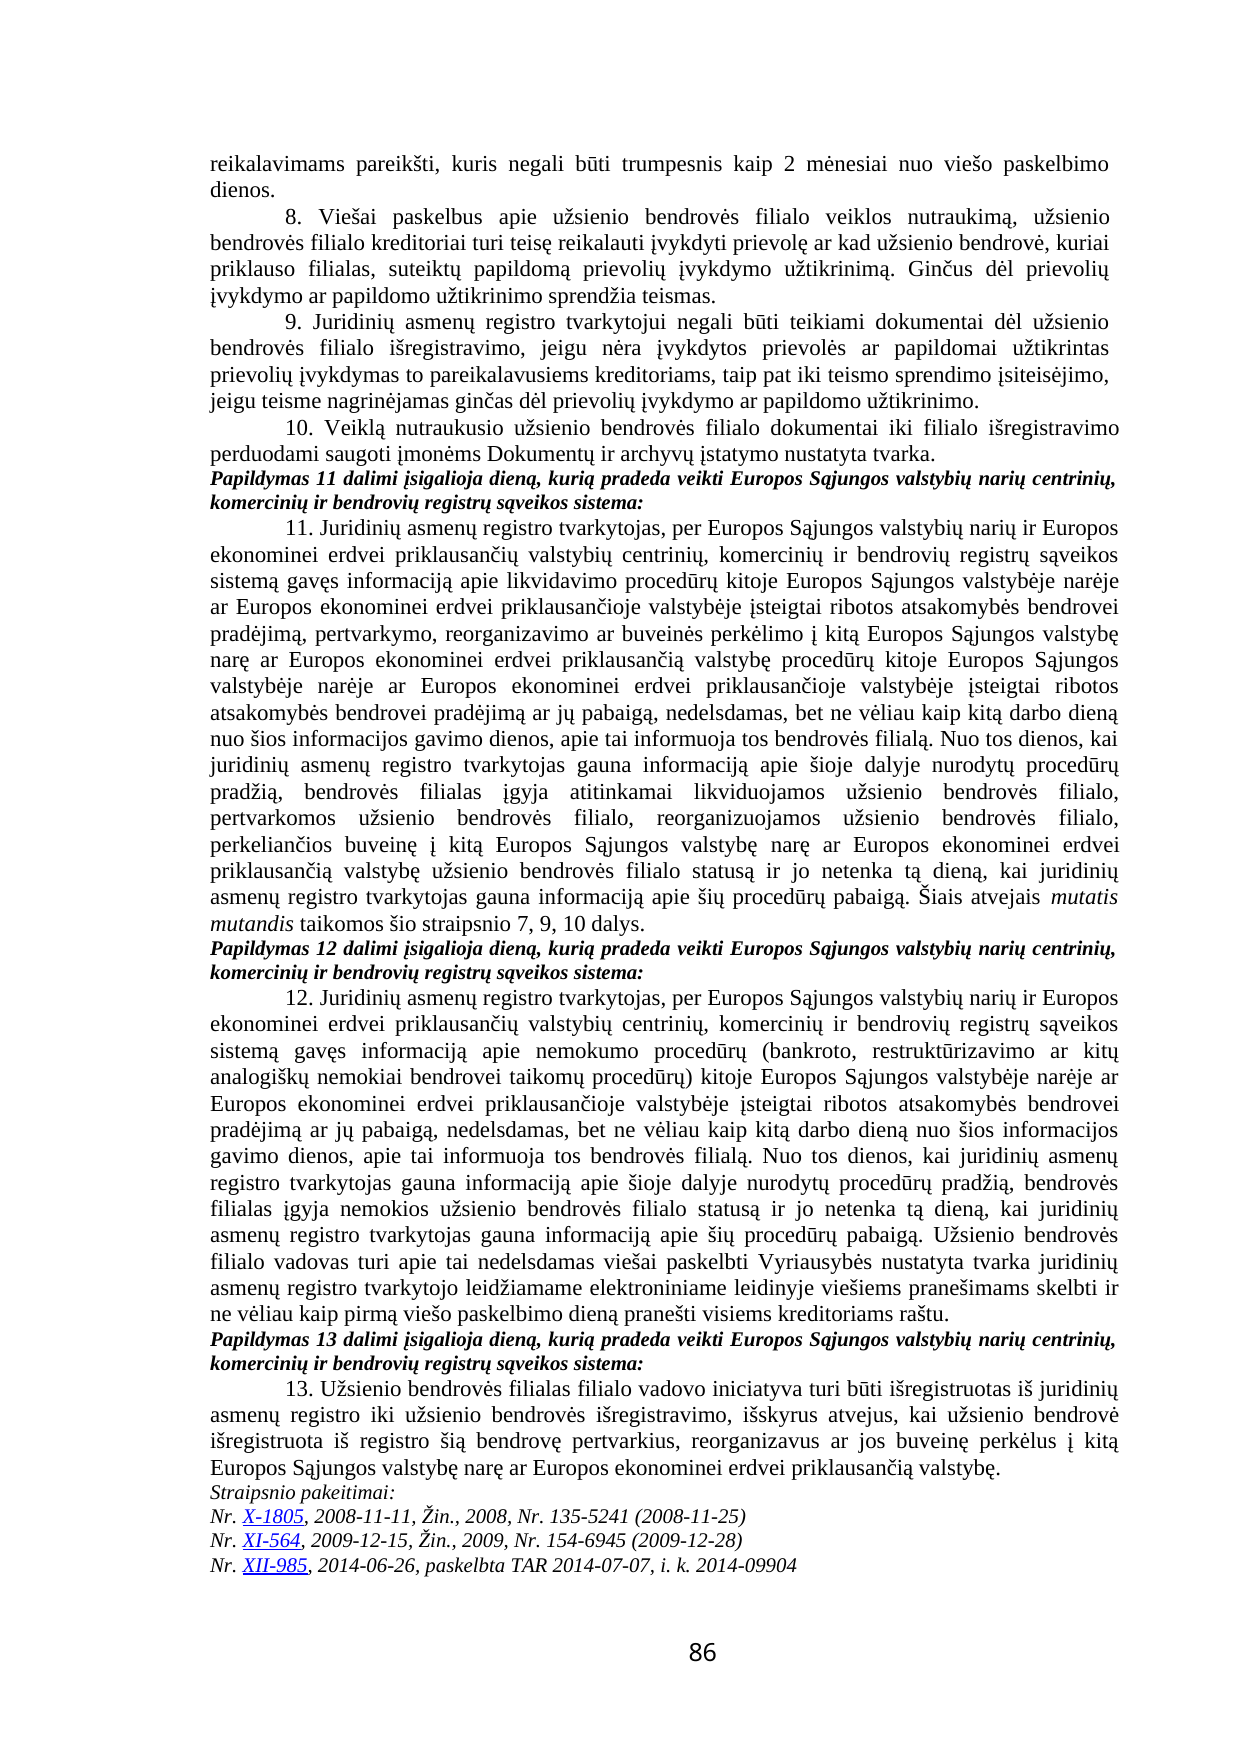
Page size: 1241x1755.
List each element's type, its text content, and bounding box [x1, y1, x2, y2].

text Papildymas 13 dalimi įsigalioja dieną, kurią pradeda veikti Europos Sąjungos valstybių narių centrinių, komercinių ir bendrovių registrų sąveikos sistema: [210, 1327, 1120, 1375]
text Nr. XI-564, 2009-12-15, Žin., 2009, Nr. 154-6945 (2009-12-28) [210, 1528, 1120, 1552]
text 8. Viešai paskelbus apie užsienio bendrovės filialo veiklos nutraukimą, užsienio bendrovės filialo kreditoriai turi teisę reikalauti įvykdyti prievolę ar kad užsienio bendrovė, kuriai priklauso filialas, suteiktų papildomą prievolių įvykdymo užtikrinimą. Ginčus dėl prievolių įvykdymo ar papildomo užtikrinimo sprendžia teismas. [210, 203, 1111, 308]
text Papildymas 11 dalimi įsigalioja dieną, kurią pradeda veikti Europos Sąjungos valstybių narių centrinių, komercinių ir bendrovių registrų sąveikos sistema: [210, 466, 1120, 514]
text 9. Juridinių asmenų registro tvarkytojui negali būti teikiami dokumentai dėl užsienio bendrovės filialo išregistravimo, jeigu nėra įvykdytos prievolės ar papildomai užtikrintas prievolių įvykdymas to pareikalavusiems kreditoriams, taip pat iki teismo sprendimo įsiteisėjimo, jeigu teisme nagrinėjamas ginčas dėl prievolių įvykdymo ar papildomo užtikrinimo. [210, 308, 1111, 413]
text reikalavimams pareikšti, kuris negali būti trumpesnis kaip 2 mėnesiai nuo viešo paskelbimo dienos. [210, 150, 1111, 203]
text Straipsnio pakeitimai: [210, 1480, 1111, 1504]
text 13. Užsienio bendrovės filialas filialo vadovo iniciatyva turi būti išregistruotas iš juridinių asmenų registro iki užsienio bendrovės išregistravimo, išskyrus atvejus, kai užsienio bendrovė išregistruota iš registro šią bendrovę pertvarkius, reorganizavus ar jos buveinę perkėlus į kitą Europos Sąjungos valstybę narę ar Europos ekonominei erdvei priklausančią valstybę. [210, 1375, 1120, 1480]
text 11. Juridinių asmenų registro tvarkytojas, per Europos Sąjungos valstybių narių ir Europos ekonominei erdvei priklausančių valstybių centrinių, komercinių ir bendrovių registrų sąveikos sistemą gavęs informaciją apie likvidavimo procedūrų kitoje Europos Sąjungos valstybėje narėje ar Europos ekonominei erdvei priklausančioje valstybėje įsteigtai ribotos atsakomybės bendrovei pradėjimą, pertvarkymo, reorganizavimo ar buveinės perkėlimo į kitą Europos Sąjungos valstybę narę ar Europos ekonominei erdvei priklausančią valstybę procedūrų kitoje Europos Sąjungos valstybėje narėje ar Europos ekonominei erdvei priklausančioje valstybėje įsteigtai ribotos atsakomybės bendrovei pradėjimą ar jų pabaigą, nedelsdamas, bet ne vėliau kaip kitą darbo dieną nuo šios informacijos gavimo dienos, apie tai informuoja tos bendrovės filialą. Nuo tos dienos, kai juridinių asmenų registro tvarkytojas gauna informaciją apie šioje dalyje nurodytų procedūrų pradžią, bendrovės filialas įgyja atitinkamai likviduojamos užsienio bendrovės filialo, pertvarkomos užsienio bendrovės filialo, reorganizuojamos užsienio bendrovės filialo, perkeliančios buveinę į kitą Europos Sąjungos valstybę narę ar Europos ekonominei erdvei priklausančią valstybę užsienio bendrovės filialo statusą ir jo netenka tą dieną, kai juridinių asmenų registro tvarkytojas gauna informaciją apie šių procedūrų pabaigą. Šiais atvejais mutatis mutandis taikomos šio straipsnio 7, 9, 10 dalys. [210, 514, 1120, 936]
text Nr. XII-985, 2014-06-26, paskelbta TAR 2014-07-07, i. k. 2014-09904 [210, 1552, 1120, 1577]
text 10. Veiklą nutraukusio užsienio bendrovės filialo dokumentai iki filialo išregistravimo perduodami saugoti įmonėms Dokumentų ir archyvų įstatymo nustatyta tvarka. [210, 413, 1120, 466]
text Nr. X-1805, 2008-11-11, Žin., 2008, Nr. 135-5241 (2008-11-25) [210, 1504, 1120, 1528]
text Papildymas 12 dalimi įsigalioja dieną, kurią pradeda veikti Europos Sąjungos valstybių narių centrinių, komercinių ir bendrovių registrų sąveikos sistema: [210, 936, 1120, 984]
text 12. Juridinių asmenų registro tvarkytojas, per Europos Sąjungos valstybių narių ir Europos ekonominei erdvei priklausančių valstybių centrinių, komercinių ir bendrovių registrų sąveikos sistemą gavęs informaciją apie nemokumo procedūrų (bankroto, restruktūrizavimo ar kitų analogiškų nemokiai bendrovei taikomų procedūrų) kitoje Europos Sąjungos valstybėje narėje ar Europos ekonominei erdvei priklausančioje valstybėje įsteigtai ribotos atsakomybės bendrovei pradėjimą ar jų pabaigą, nedelsdamas, bet ne vėliau kaip kitą darbo dieną nuo šios informacijos gavimo dienos, apie tai informuoja tos bendrovės filialą. Nuo tos dienos, kai juridinių asmenų registro tvarkytojas gauna informaciją apie šioje dalyje nurodytų procedūrų pradžią, bendrovės filialas įgyja nemokios užsienio bendrovės filialo statusą ir jo netenka tą dieną, kai juridinių asmenų registro tvarkytojas gauna informaciją apie šių procedūrų pabaigą. Užsienio bendrovės filialo vadovas turi apie tai nedelsdamas viešai paskelbti Vyriausybės nustatyta tvarka juridinių asmenų registro tvarkytojo leidžiamame elektroniniame leidinyje viešiems pranešimams skelbti ir ne vėliau kaip pirmą viešo paskelbimo dieną pranešti visiems kreditoriams raštu. [210, 984, 1120, 1327]
